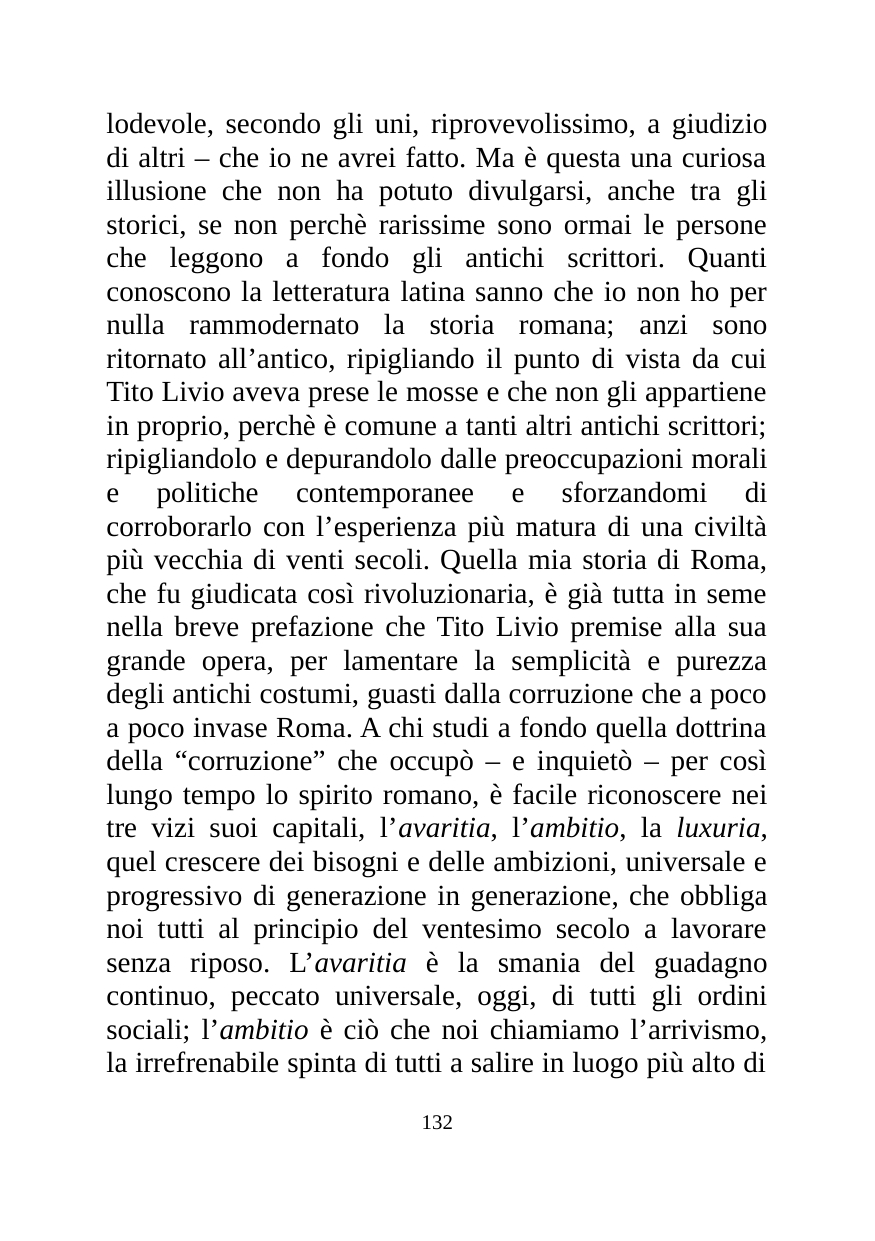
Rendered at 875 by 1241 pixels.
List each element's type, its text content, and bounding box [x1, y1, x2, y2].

text lodevole, secondo gli uni, riprovevolissimo, a giudizio di altri – che io ne avrei fatto. Ma è questa una curiosa illusione che non ha potuto divulgarsi, anche tra gli storici, se non perchè rarissime sono ormai le persone che leggono a fondo gli antichi scrittori. Quanti conoscono la letteratura latina sanno che io non ho per nulla rammodernato la storia romana; anzi sono ritornato all’antico, ripigliando il punto di vista da cui Tito Livio aveva prese le mosse e che non gli appartiene in proprio, perchè è comune a tanti altri antichi scrittori; ripigliandolo e depurandolo dalle preoccupazioni morali e politiche contemporanee e sforzandomi di corroborarlo con l’esperienza più matura di una civiltà più vecchia di venti secoli. Quella mia storia di Roma, che fu giudicata così rivoluzionaria, è già tutta in seme nella breve prefazione che Tito Livio premise alla sua grande opera, per lamentare la semplicità e purezza degli antichi costumi, guasti dalla corruzione che a poco a poco invase Roma. A chi studi a fondo quella dottrina della “corruzione” che occupò – e inquietò – per così lungo tempo lo spirito romano, è facile riconoscere nei tre vizi suoi capitali, l’avaritia, l’ambitio, la luxuria, quel crescere dei bisogni e delle ambizioni, universale e progressivo di generazione in generazione, che obbliga noi tutti al principio del ventesimo secolo a lavorare senza riposo. L’avaritia è la smania del guadagno continuo, peccato universale, oggi, di tutti gli ordini sociali; l’ambitio è ciò che noi chiamiamo l’arrivismo, la irrefrenabile spinta di tutti a salire in luogo più alto di [106, 106, 768, 1079]
